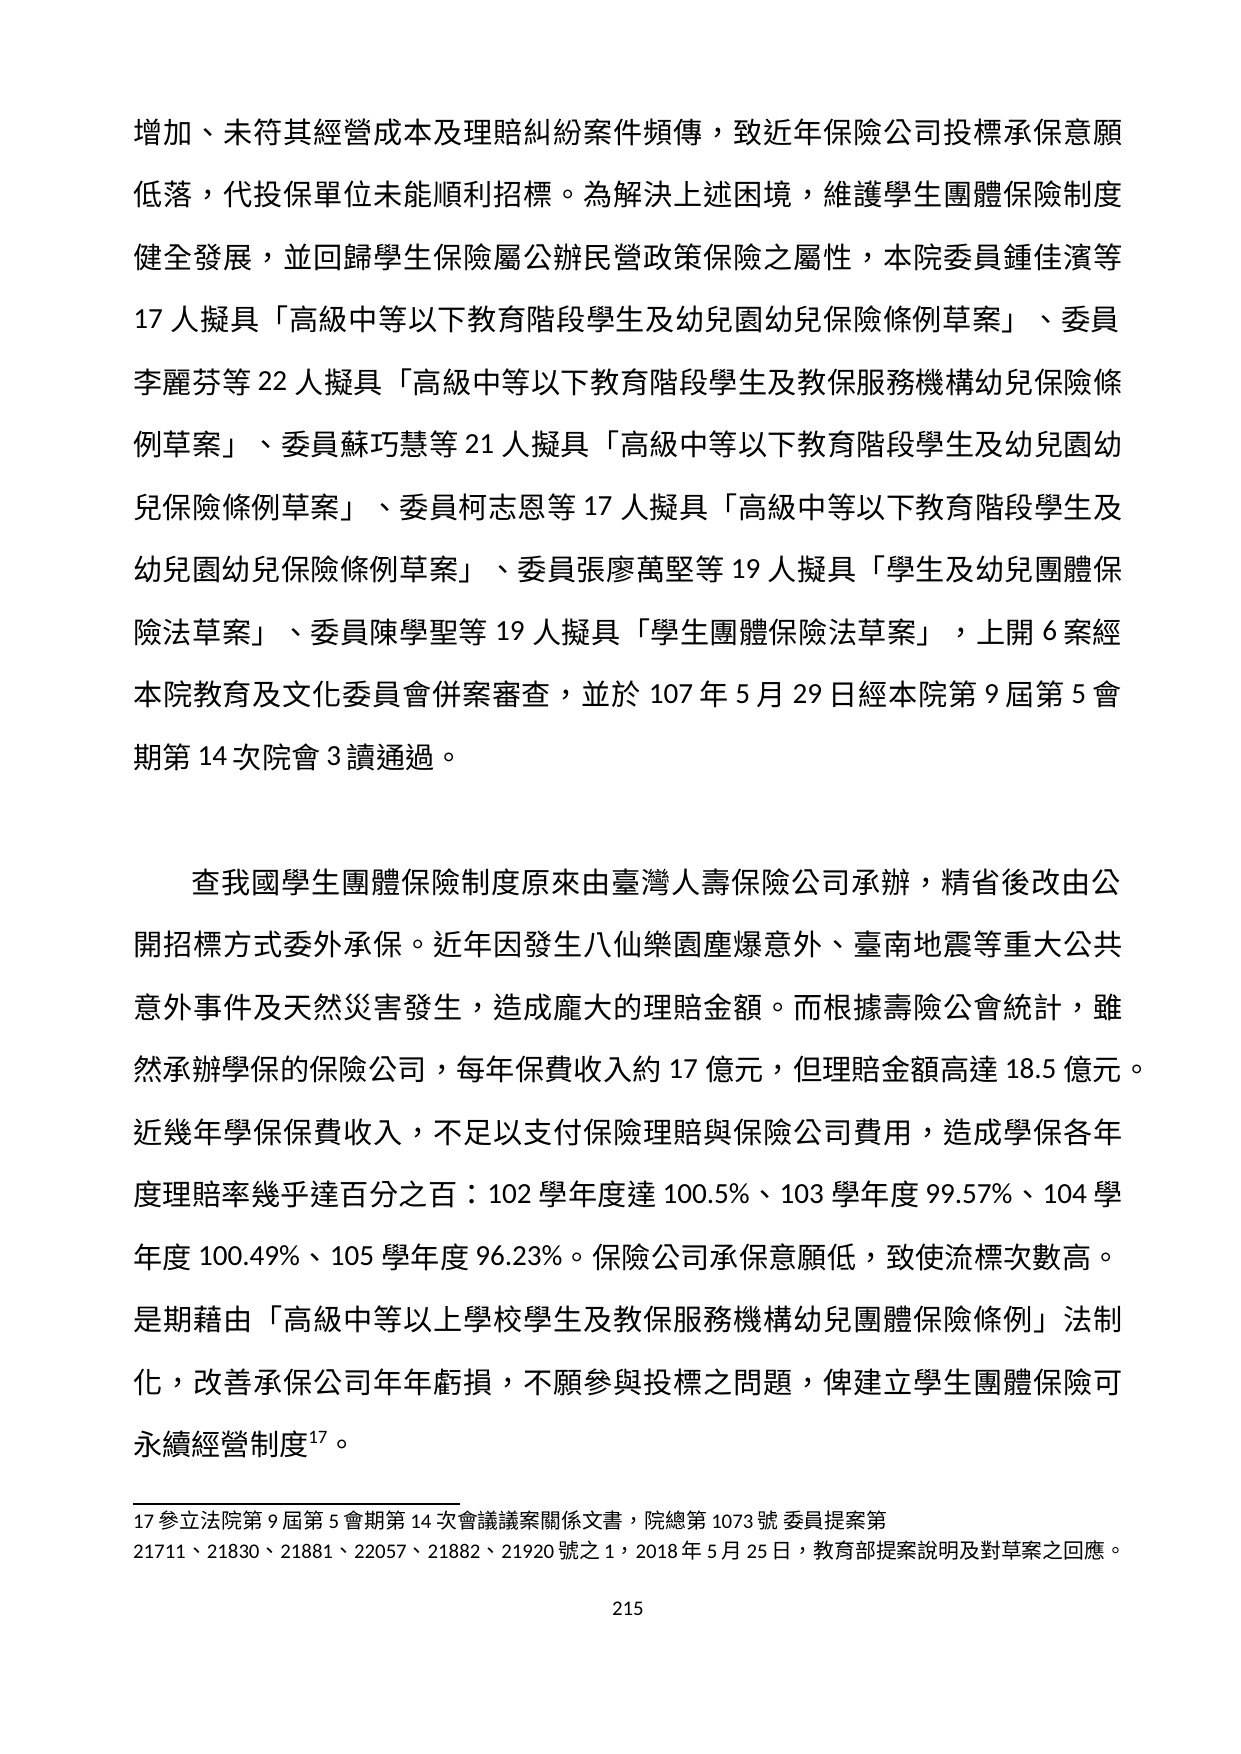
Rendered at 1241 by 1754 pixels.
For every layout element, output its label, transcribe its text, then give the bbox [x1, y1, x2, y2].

text 查我國學生團體保險制度原來由臺灣人壽保險公司承辦，精省後改由公開招標方式委外承保。近年因發生八仙樂園塵爆意外、臺南地震等重大公共意外事件及天然災害發生，造成龐大的理賠金額。而根據壽險公會統計，雖然承辦學保的保險公司，每年保費收入約17 億元，但理賠金額高達18.5 億元。近幾年學保保費收入，不足以支付保險理賠與保險公司費用，造成學保各年度理賠率幾乎達百分之百：102 學年度達100.5%、103 學年度99.57%、104學年度100.49%、105 學年度96.23%。保險公司承保意願低，致使流標次數高。是期藉由「高級中等以上學校學生及教保服務機構幼兒團體保險條例」法制化，改善承保公司年年虧損，不願參與投標之問題，俾建立學生團體保險可永續經營制度。 [133, 839, 1122, 1464]
text 參立法院第9 屆第5 會期第14 次會議議案關係文書，院總第1073號 委員提案第21711、21830、21881、22057、21882、21920號之1，2018年5月25日，教育部提案說明及對草案之回應。 [133, 1504, 1122, 1595]
text 增加、未符其經營成本及理賠糾紛案件頻傳，致近年保險公司投標承保意願低落，代投保單位未能順利招標。為解決上述困境，維護學生團體保險制度健全發展，並回歸學生保險屬公辦民營政策保險之屬性，本院委員鍾佳濱等17 人擬具「高級中等以下教育階段學生及幼兒園幼兒保險條例草案」、委員李麗芬等22 人擬具「高級中等以下教育階段學生及教保服務機構幼兒保險條例草案」、委員蘇巧慧等21 人擬具「高級中等以下教育階段學生及幼兒園幼兒保險條例草案」、委員柯志恩等17 人擬具「高級中等以下教育階段學生及幼兒園幼兒保險條例草案」、委員張廖萬堅等19 人擬具「學生及幼兒團體保險法草案」、委員陳學聖等19 人擬具「學生團體保險法草案」，上開6案經本院教育及文化委員會併案審查，並於107年5月29日經本院第9屆第5會期第14次院會3讀通過。 [133, 89, 1122, 776]
